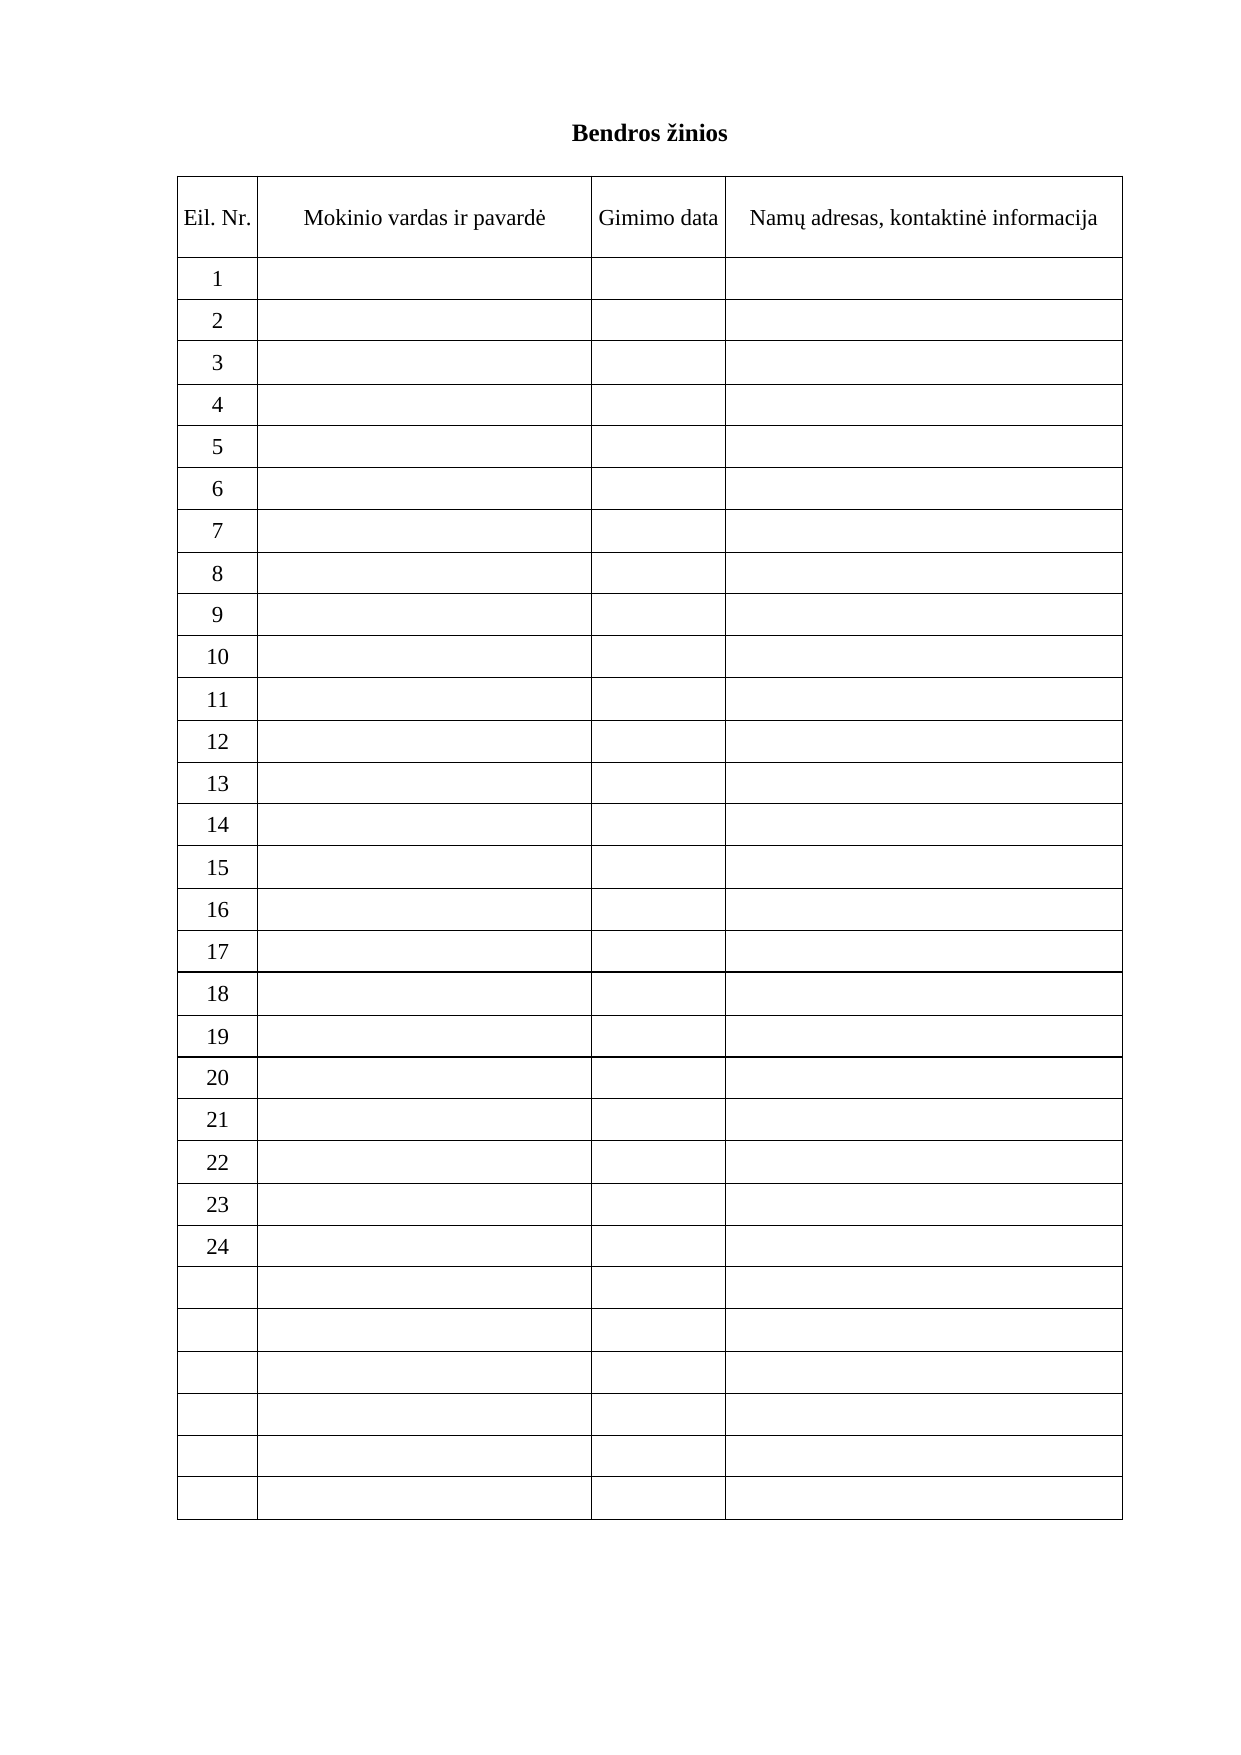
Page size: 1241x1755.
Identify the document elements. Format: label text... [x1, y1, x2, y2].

table_cell 9 [178, 594, 257, 635]
table_cell [592, 636, 725, 677]
table_cell [258, 385, 591, 425]
table_cell [726, 1436, 1122, 1476]
table_cell 5 [178, 426, 257, 467]
table_cell [726, 721, 1122, 762]
table_cell [726, 636, 1122, 677]
table_cell [592, 1394, 725, 1434]
table_cell [258, 973, 591, 1015]
table_cell [592, 553, 725, 593]
table_cell [178, 1436, 257, 1476]
table_cell [726, 341, 1122, 383]
table_cell [726, 1477, 1122, 1519]
table_cell [258, 300, 591, 340]
table_cell [592, 804, 725, 845]
table_cell [178, 1394, 257, 1434]
table_cell [592, 1267, 725, 1308]
table_cell 10 [178, 636, 257, 677]
table_cell [258, 931, 591, 971]
table_cell [726, 1184, 1122, 1224]
table_cell [258, 341, 591, 383]
table_cell 22 [178, 1141, 257, 1183]
table_cell [592, 973, 725, 1015]
table_cell [258, 1184, 591, 1224]
table_cell 24 [178, 1226, 257, 1266]
table_cell 14 [178, 804, 257, 845]
table_cell [726, 678, 1122, 720]
table_cell [258, 1099, 591, 1140]
table_cell [258, 678, 591, 720]
table_cell [592, 594, 725, 635]
table_cell [592, 1436, 725, 1476]
table_cell [592, 846, 725, 888]
table_cell [592, 300, 725, 340]
table_cell [726, 258, 1122, 298]
table_cell 12 [178, 721, 257, 762]
table_cell [178, 1309, 257, 1351]
table_cell [258, 1352, 591, 1393]
table_cell 6 [178, 468, 257, 508]
table_cell [726, 553, 1122, 593]
table_cell [726, 973, 1122, 1015]
table_cell [726, 1394, 1122, 1434]
table_cell [726, 1309, 1122, 1351]
table_header Gimimo data [592, 177, 725, 257]
table_cell 13 [178, 763, 257, 803]
text Bendros žinios [177, 118, 1122, 147]
table_cell [592, 1099, 725, 1140]
table_cell [178, 1477, 257, 1519]
table_cell [258, 1394, 591, 1434]
table_cell [592, 258, 725, 298]
table_cell 21 [178, 1099, 257, 1140]
table_cell [258, 636, 591, 677]
table_header Eil. Nr. [178, 177, 257, 257]
table_cell [592, 468, 725, 508]
table_cell [258, 1267, 591, 1308]
table_cell 2 [178, 300, 257, 340]
table_cell [258, 846, 591, 888]
table_cell [258, 1477, 591, 1519]
table_cell [726, 1226, 1122, 1266]
table_cell [258, 553, 591, 593]
table_cell 19 [178, 1016, 257, 1056]
table_cell [592, 763, 725, 803]
table_cell [726, 385, 1122, 425]
table_cell [258, 1436, 591, 1476]
table_cell [726, 468, 1122, 508]
table_cell [726, 846, 1122, 888]
table_cell [726, 931, 1122, 971]
table_cell [258, 804, 591, 845]
table_cell [258, 258, 591, 298]
table_cell [592, 385, 725, 425]
table_cell 16 [178, 889, 257, 930]
table_cell [258, 889, 591, 930]
table_cell [258, 1141, 591, 1183]
table_cell 18 [178, 973, 257, 1015]
table_cell [592, 1184, 725, 1224]
table_cell [258, 721, 591, 762]
table_cell [592, 1352, 725, 1393]
table_cell [726, 1352, 1122, 1393]
table_cell [726, 1267, 1122, 1308]
table_cell [258, 1058, 591, 1098]
table_cell [726, 889, 1122, 930]
table_header Namų adresas, kontaktinė informacija [726, 177, 1122, 257]
table_cell 7 [178, 510, 257, 552]
table_cell [258, 426, 591, 467]
table_cell [258, 594, 591, 635]
table_cell 23 [178, 1184, 257, 1224]
table_cell [592, 1058, 725, 1098]
table_cell [258, 1016, 591, 1056]
table_cell [592, 341, 725, 383]
table_cell [178, 1267, 257, 1308]
table_cell [592, 931, 725, 971]
table_cell 8 [178, 553, 257, 593]
table_cell 15 [178, 846, 257, 888]
table_cell [258, 1226, 591, 1266]
table_cell [592, 426, 725, 467]
table_cell [726, 1099, 1122, 1140]
table_cell [726, 1016, 1122, 1056]
table_cell [726, 1141, 1122, 1183]
table_cell [258, 1309, 591, 1351]
table_cell [258, 510, 591, 552]
table_cell [592, 1141, 725, 1183]
table_cell [258, 763, 591, 803]
table_cell [726, 594, 1122, 635]
table_cell 11 [178, 678, 257, 720]
table_cell [726, 510, 1122, 552]
table_cell [592, 1226, 725, 1266]
table_cell [592, 1477, 725, 1519]
table_cell [726, 804, 1122, 845]
table_cell [726, 1058, 1122, 1098]
table_cell 20 [178, 1058, 257, 1098]
table_header Mokinio vardas ir pavardė [258, 177, 591, 257]
table_cell [592, 510, 725, 552]
table_cell 3 [178, 341, 257, 383]
table_cell 17 [178, 931, 257, 971]
table_cell [726, 426, 1122, 467]
table_cell [592, 1016, 725, 1056]
table_cell [726, 763, 1122, 803]
table_cell [726, 300, 1122, 340]
table_cell [592, 721, 725, 762]
table_cell 4 [178, 385, 257, 425]
table_cell [258, 468, 591, 508]
table_cell [592, 889, 725, 930]
table_cell [592, 678, 725, 720]
table_cell [178, 1352, 257, 1393]
table_cell 1 [178, 258, 257, 298]
table_cell [592, 1309, 725, 1351]
